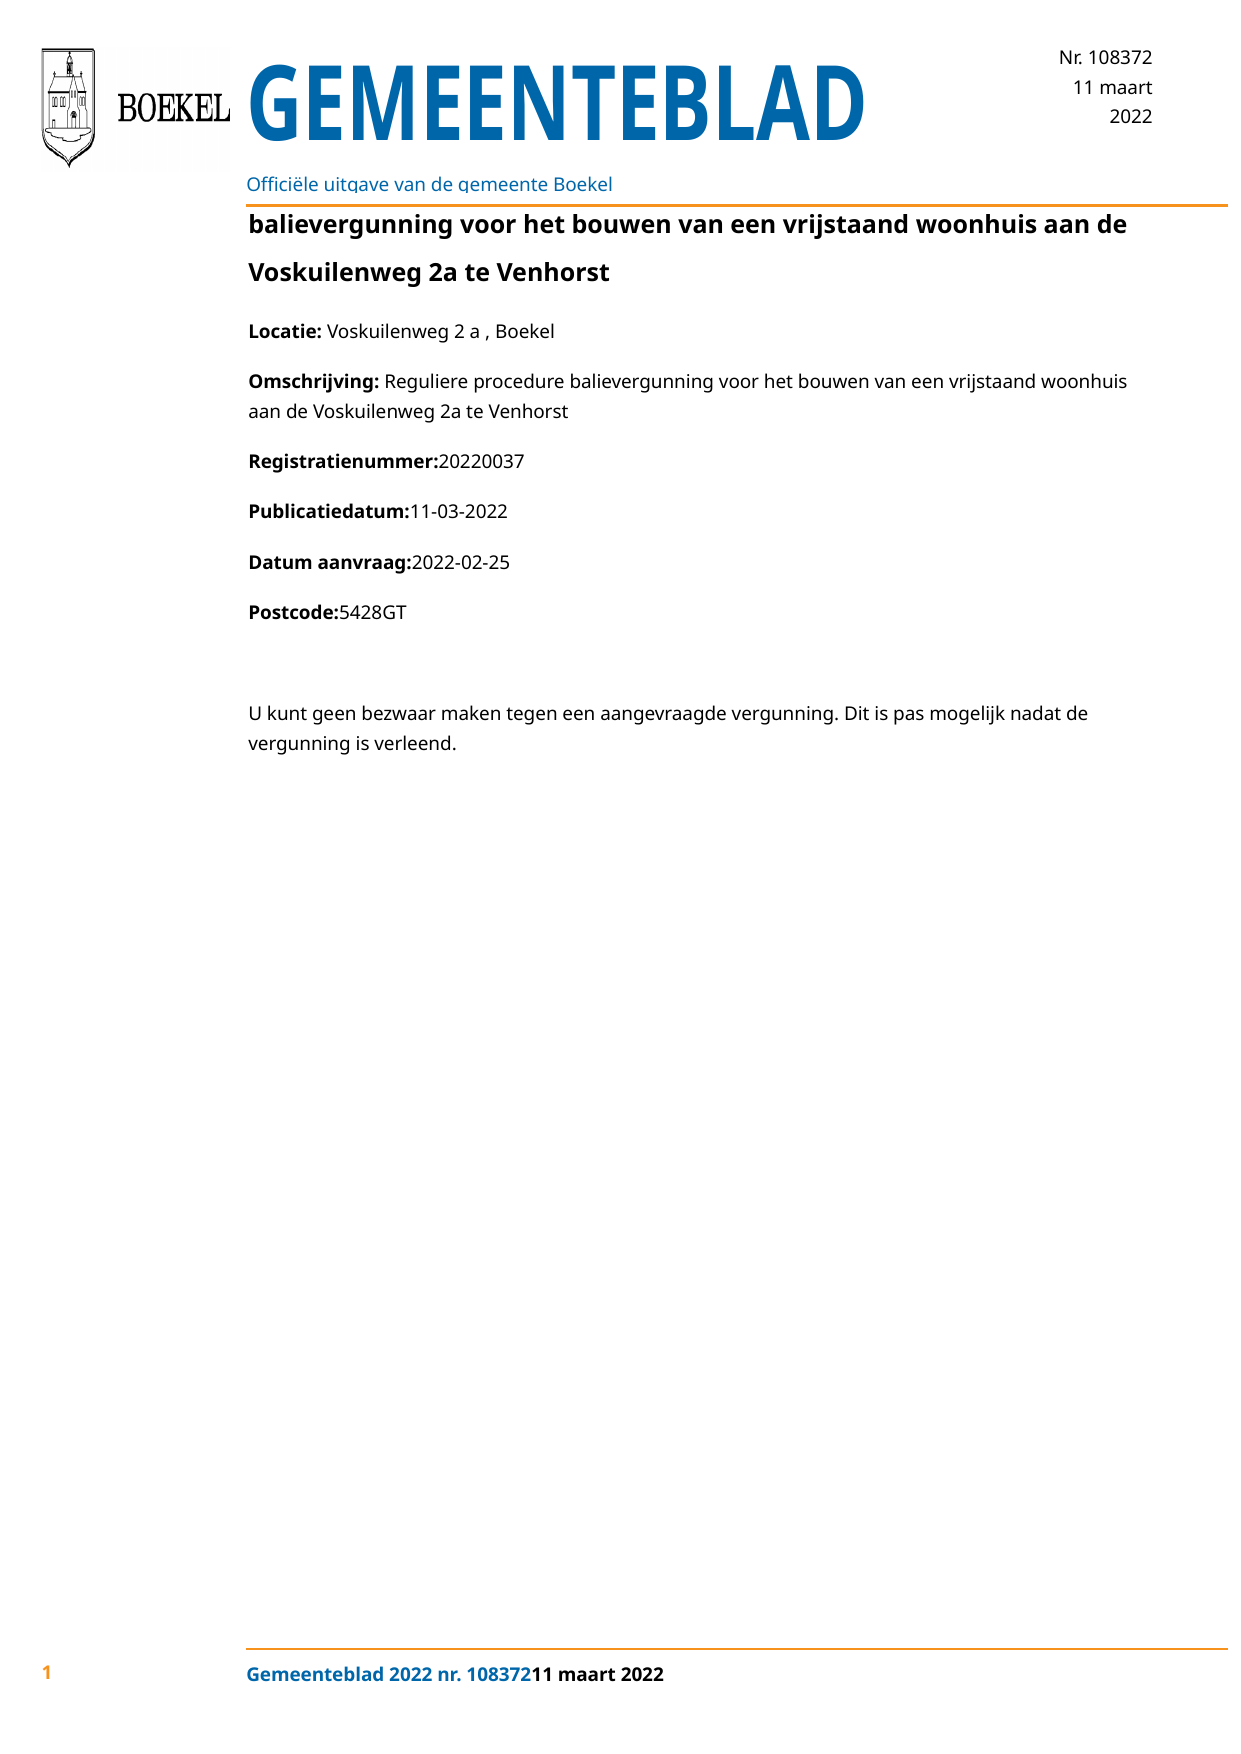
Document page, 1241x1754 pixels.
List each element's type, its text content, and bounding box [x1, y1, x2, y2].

text Registratienummer:20220037 [248, 448, 1152, 474]
text Postcode:5428GT [248, 599, 1152, 625]
picture [41, 47, 231, 172]
text Publicatiedatum:11-03-2022 [248, 499, 1152, 524]
text U kunt geen bezwaar maken tegen een aangevraagde vergunning. Dit is pas mogelijk nadat de vergunning is verleend. [248, 700, 1152, 756]
text Omschrijving: Reguliere procedure balievergunning voor het bouwen van een vrijstaand woonhuis aan de Voskuilenweg 2a te Venhorst [248, 368, 1152, 424]
text Locatie: Voskuilenweg 2 a , Boekel [248, 318, 1152, 344]
text Datum aanvraag:2022-02-25 [248, 549, 1152, 575]
text balievergunning voor het bouwen van een vrijstaand woonhuis aan de Voskuilenweg 2a te Venhorst [248, 207, 1152, 288]
